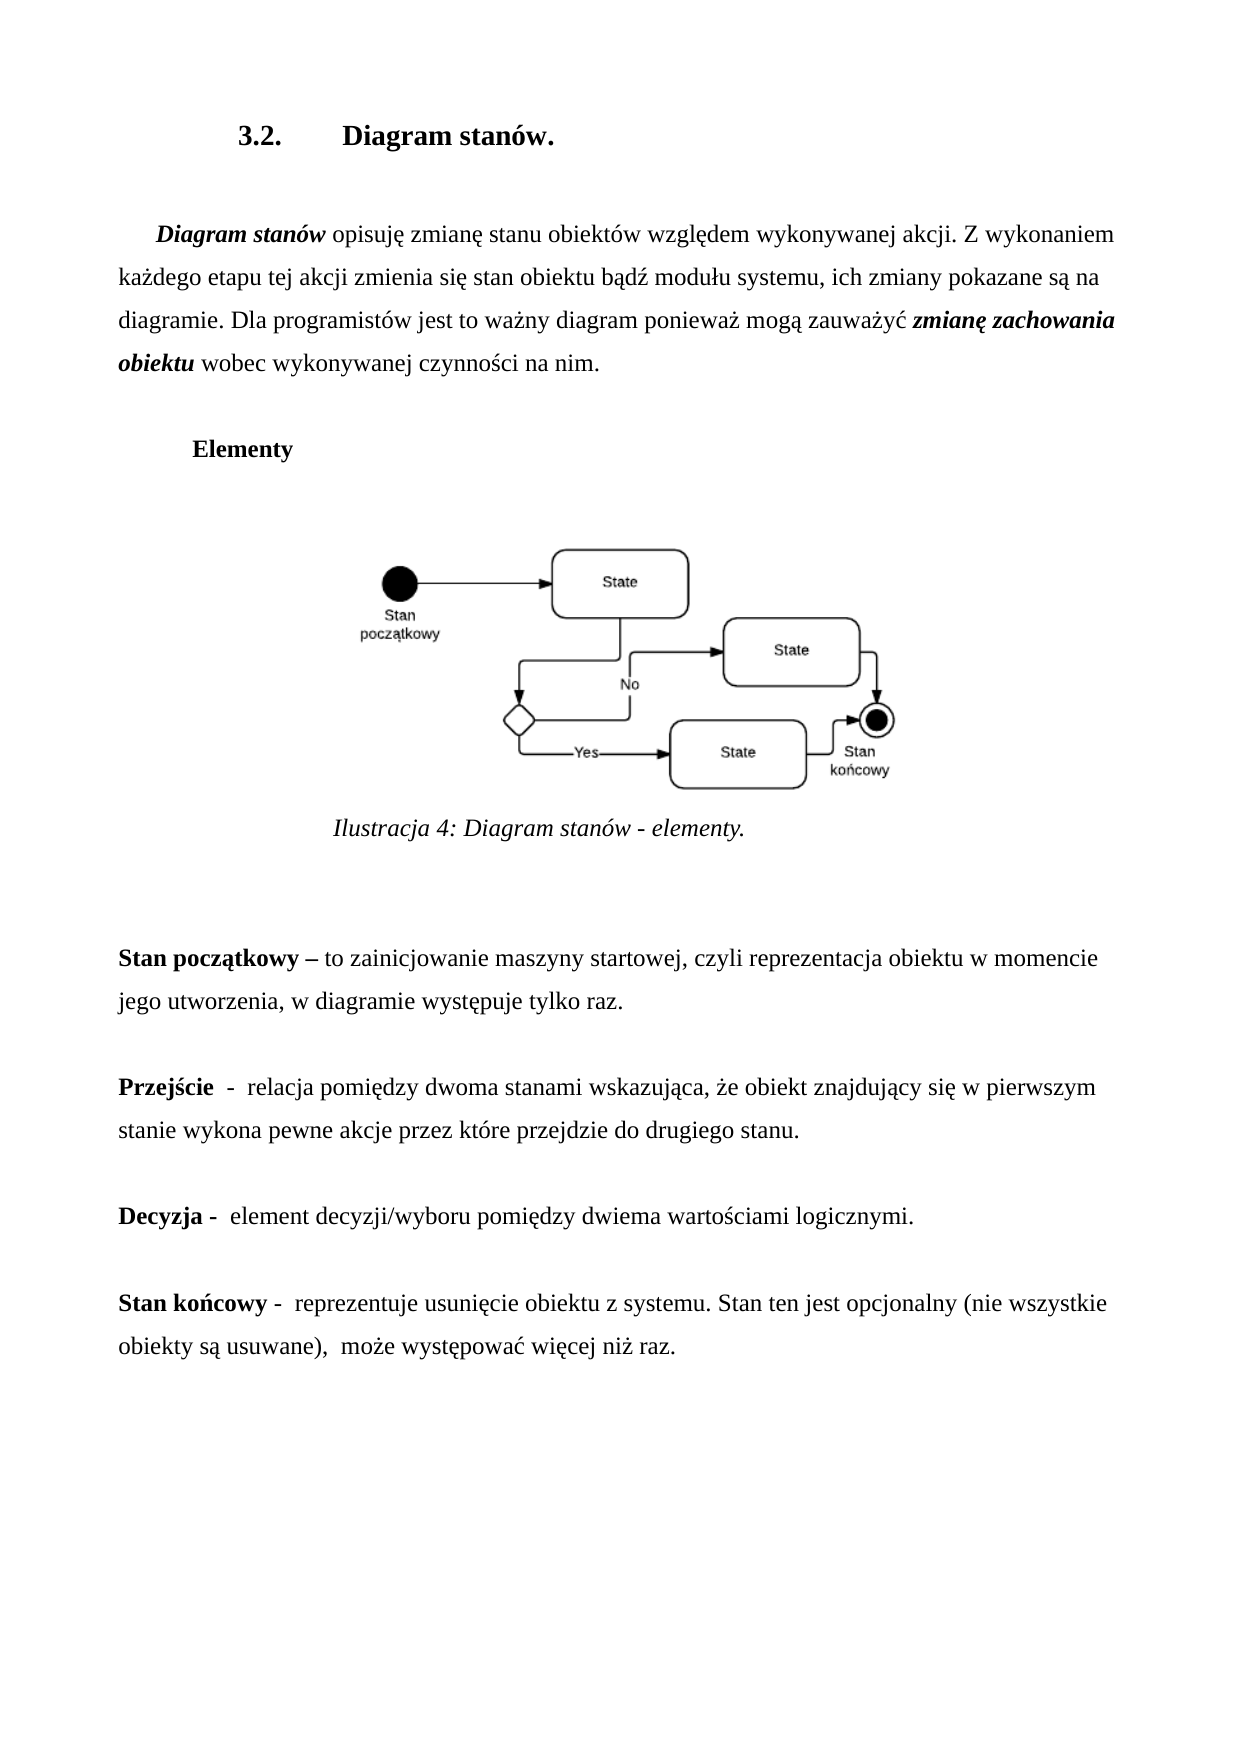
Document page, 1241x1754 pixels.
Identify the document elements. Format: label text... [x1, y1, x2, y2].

list Diagram stanów. [231, 118, 1122, 202]
text Przejście - relacja pomiędzy dwoma stanami wskazująca, że obiekt znajdujący się w pierwszym stanie wykona pewne akcje przez które przejdzie do drugiego stanu. [118, 1072, 1122, 1144]
text Diagram stanów opisuję zmianę stanu obiektów względem wykonywanej akcji. Z wykonaniem każdego etapu tej akcji zmienia się stan obiektu bądź modułu systemu, ich zmiany pokazane są na diagramie. Dla programistów jest to ważny diagram ponieważ mogą zauważyć zmianę zachowania obiektu wobec wykonywanej czynności na nim. [118, 219, 1122, 377]
text Stan początkowy – to zainicjowanie maszyny startowej, czyli reprezentacja obiektu w momencie jego utworzenia, w diagramie występuje tylko raz. [118, 943, 1122, 1014]
picture [332, 533, 908, 814]
text Elementy [118, 434, 1122, 463]
text Ilustracja 4: Diagram stanów - elementy. [333, 814, 907, 842]
text Stan końcowy - reprezentuje usunięcie obiektu z systemu. Stan ten jest opcjonalny (nie wszystkie obiekty są usuwane), może występować więcej niż raz. [118, 1288, 1122, 1359]
text Decyzja - element decyzji/wyboru pomiędzy dwiema wartościami logicznymi. [118, 1201, 1122, 1230]
